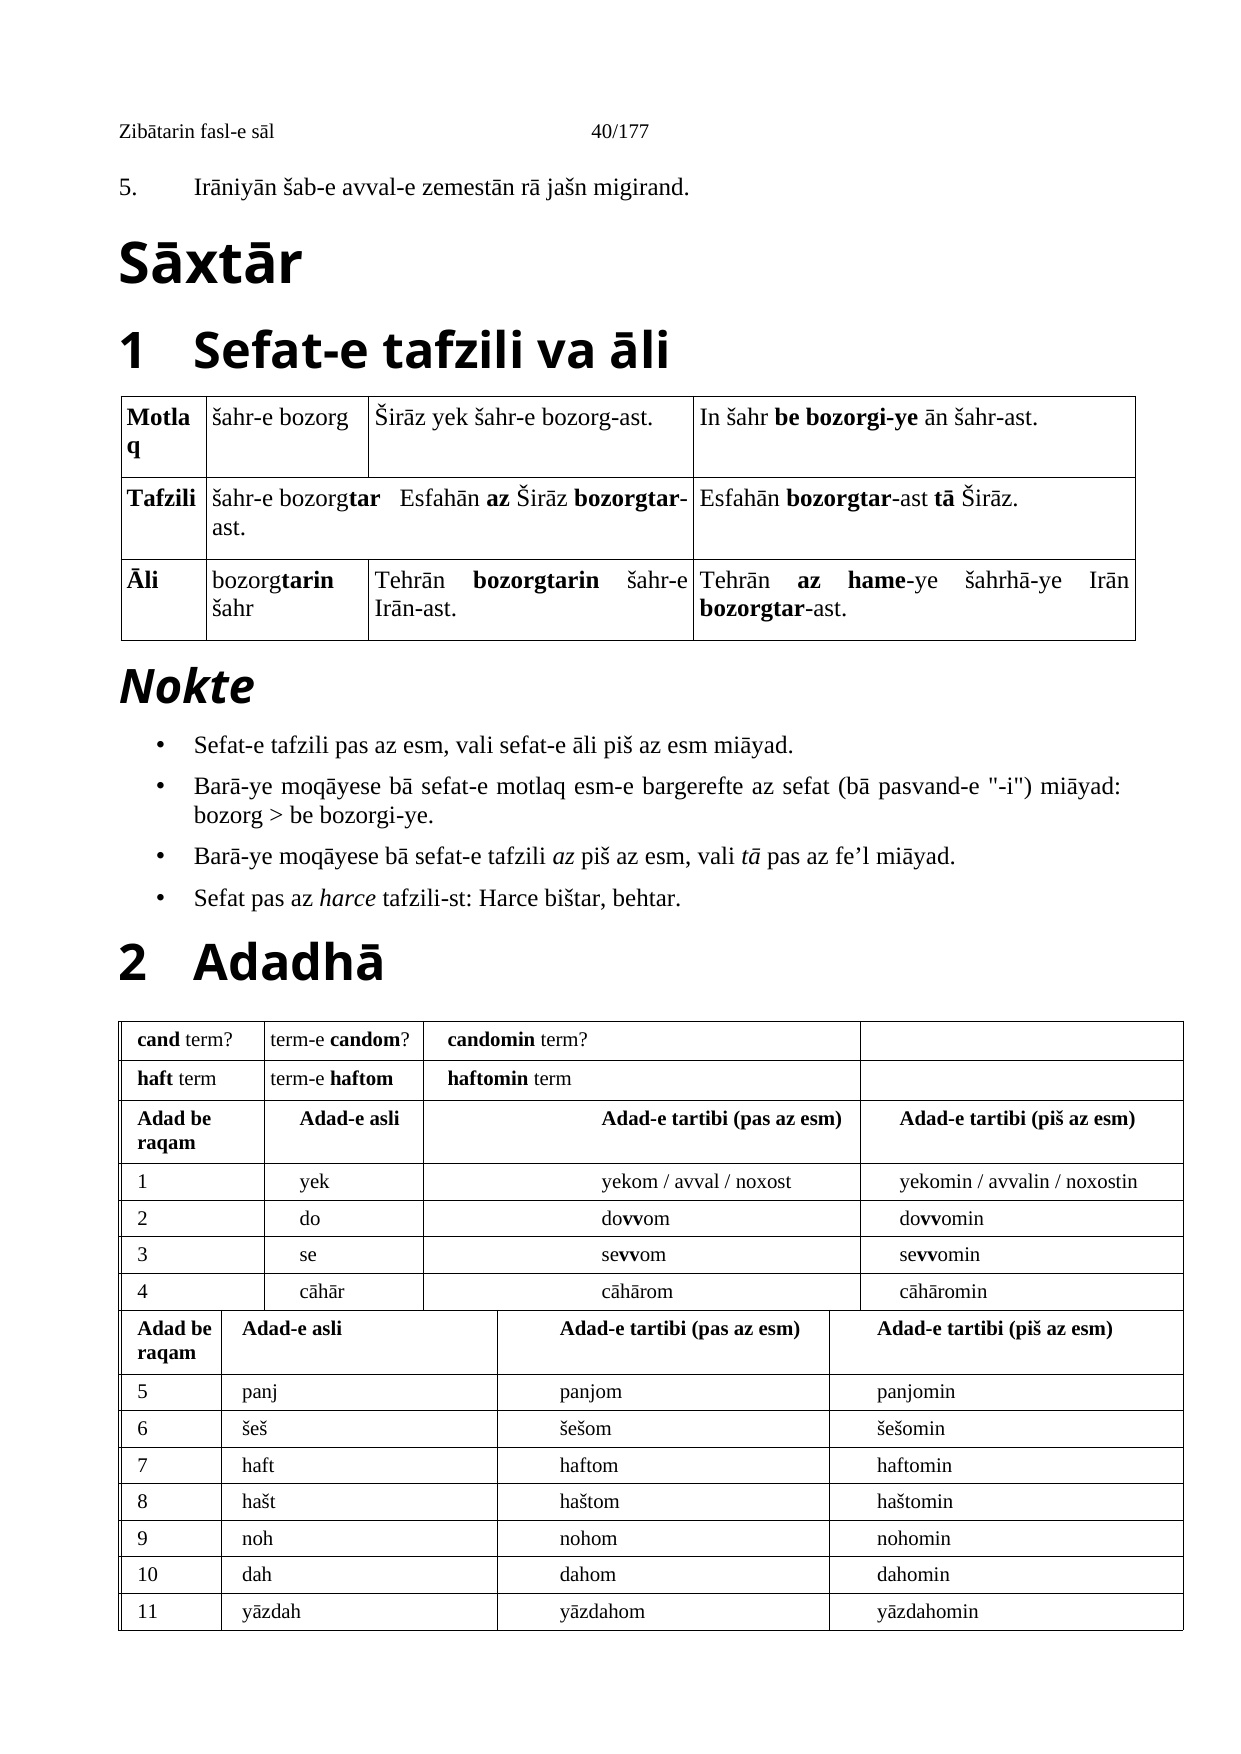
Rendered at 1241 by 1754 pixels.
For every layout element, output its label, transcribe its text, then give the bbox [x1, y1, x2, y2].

table_cell Tafzili [122, 478, 206, 559]
table_cell cāhāromin [861, 1274, 1183, 1309]
table_cell haft [222, 1448, 497, 1483]
table_cell haftom [498, 1448, 829, 1483]
table_header cand term? [122, 1022, 264, 1060]
table_header Širāz yek šahr‐e bozorg‐ast. [369, 397, 693, 477]
table_cell Tehrān az hame‐ye šahrhā‐ye Irān bozorgtar‐ast. [694, 560, 1135, 640]
table_cell hašt [222, 1484, 497, 1520]
table_cell 11 [122, 1594, 221, 1629]
table_cell 7 [122, 1448, 221, 1483]
table_header Motlaq [122, 397, 206, 477]
table_cell haft term [122, 1061, 264, 1100]
table_cell 3 [122, 1237, 264, 1273]
subtitle Nokte [118, 653, 1122, 718]
table_cell dah [222, 1557, 497, 1593]
table_header Adad‐e tartibi (pas az esm) [498, 1311, 829, 1373]
table_cell cāhār [265, 1274, 423, 1309]
table_cell šešom [498, 1411, 829, 1447]
table_cell šahr‐e bozorgtar Esfahān az Širāz bozorgtar‐ast. [207, 478, 693, 559]
subtitle Adadhā [118, 926, 1122, 995]
table_cell dahomin [830, 1557, 1183, 1593]
table_cell panj [222, 1375, 497, 1410]
table_cell [861, 1061, 1183, 1100]
table_cell 9 [122, 1521, 221, 1556]
table_header term‐e candom? [265, 1022, 423, 1060]
table_header candomin term? [424, 1022, 860, 1060]
table_cell Adad‐e tartibi (piš az esm) [861, 1101, 1183, 1163]
table_header Adad‐e asli [222, 1311, 497, 1373]
table_cell panjom [498, 1375, 829, 1410]
table_cell Āli [122, 560, 206, 640]
list Barā‐ye moqāyese bā sefat‐e motlaq esm‐e bargerefte az sefat (bā pasvand‐e "‐i") miāyad: bozorg > be bozorgi‐ye. [156, 771, 1122, 829]
table_cell haftomin [830, 1448, 1183, 1483]
table_cell yāzdahom [498, 1594, 829, 1629]
list Irāniyān šab‐e avval‐e zemestān rā jašn migirand. [118, 172, 1122, 201]
table_cell Adad‐e asli [265, 1101, 423, 1163]
subtitle Sāxtār [118, 222, 1122, 300]
table_cell do [265, 1201, 423, 1236]
table_cell yek [265, 1164, 423, 1200]
table_cell Tehrān bozorgtarin šahr‐e Irān‐ast. [369, 560, 693, 640]
table_cell 1 [122, 1164, 264, 1200]
table_cell 4 [122, 1274, 264, 1309]
table_cell yāzdah [222, 1594, 497, 1629]
table_header [861, 1022, 1183, 1060]
table_cell 8 [122, 1484, 221, 1520]
list Barā‐ye moqāyese bā sefat‐e tafzili az piš az esm, vali tā pas az fe’l miāyad. [156, 841, 1122, 870]
table_header Adad‐e tartibi (piš az esm) [830, 1311, 1183, 1373]
table_cell Esfahān bozorgtar‐ast tā Širāz. [694, 478, 1135, 559]
table_cell yekom / avval / noxost [424, 1164, 860, 1200]
table_cell noh [222, 1521, 497, 1556]
table_header In šahr be bozorgi‐ye ān šahr‐ast. [694, 397, 1135, 477]
table_cell haštomin [830, 1484, 1183, 1520]
table_cell cāhārom [424, 1274, 860, 1309]
table_cell se [265, 1237, 423, 1273]
table_cell dovvom [424, 1201, 860, 1236]
table_cell nohom [498, 1521, 829, 1556]
list Sefat pas az harce tafzili‐st: Harce bištar, behtar. [156, 883, 1122, 911]
table_cell Adad‐e tartibi (pas az esm) [424, 1101, 860, 1163]
table_cell haštom [498, 1484, 829, 1520]
table_cell term‐e haftom [265, 1061, 423, 1100]
table_cell 5 [122, 1375, 221, 1410]
table_cell bozorgtarin šahr [207, 560, 368, 640]
table_cell yāzdahomin [830, 1594, 1183, 1629]
table_cell sevvomin [861, 1237, 1183, 1273]
table_cell šeš [222, 1411, 497, 1447]
table_cell Adad be raqam [122, 1101, 264, 1163]
table_cell 10 [122, 1557, 221, 1593]
table_cell šešomin [830, 1411, 1183, 1447]
table_cell dahom [498, 1557, 829, 1593]
table_cell yekomin / avvalin / noxostin [861, 1164, 1183, 1200]
table_header Adad be raqam [122, 1311, 221, 1373]
list Sefat‐e tafzili pas az esm, vali sefat‐e āli piš az esm miāyad. [156, 730, 1122, 759]
subtitle Sefat‐e tafzili va āli [118, 314, 1122, 383]
table_cell 6 [122, 1411, 221, 1447]
table_cell 2 [122, 1201, 264, 1236]
table_cell dovvomin [861, 1201, 1183, 1236]
table_cell panjomin [830, 1375, 1183, 1410]
table_cell haftomin term [424, 1061, 860, 1100]
table_header šahr‐e bozorg [207, 397, 368, 477]
table_cell nohomin [830, 1521, 1183, 1556]
table_cell sevvom [424, 1237, 860, 1273]
